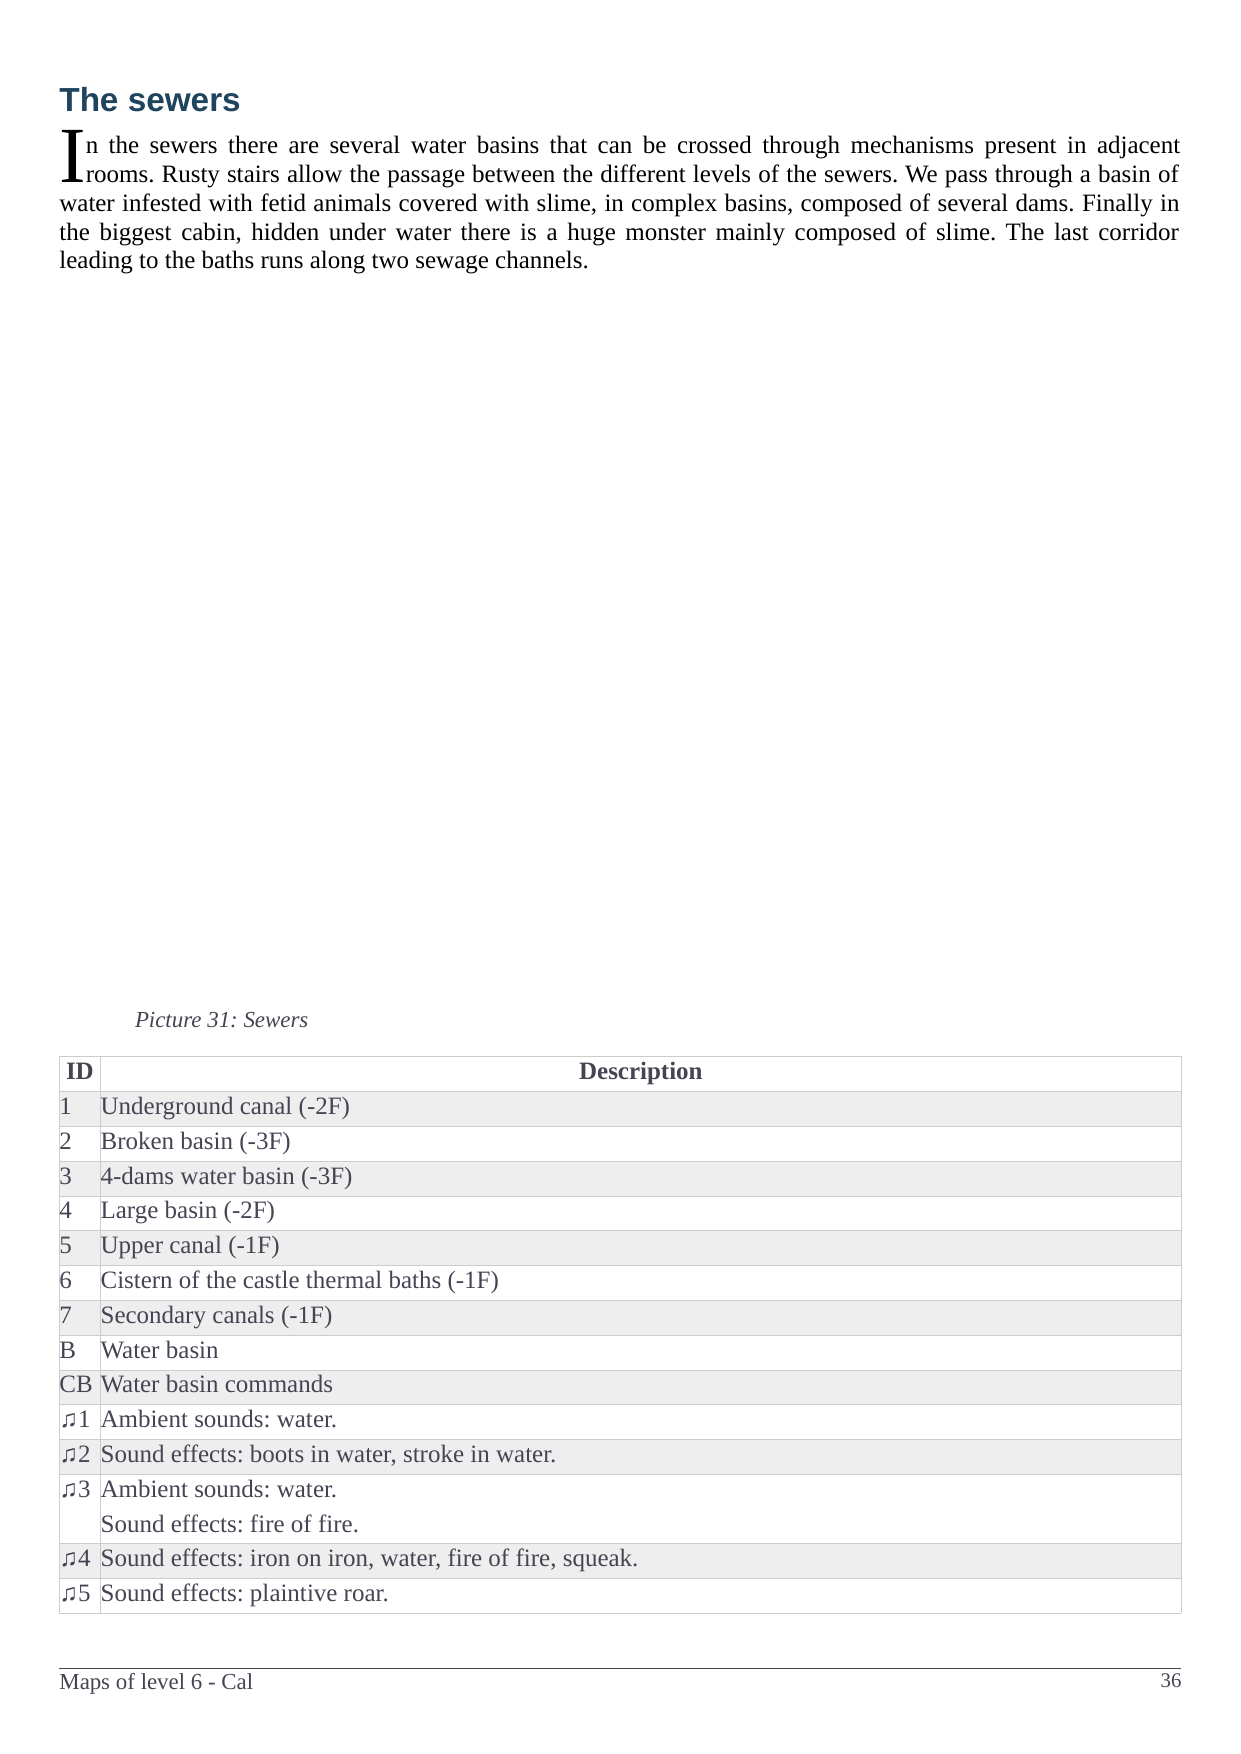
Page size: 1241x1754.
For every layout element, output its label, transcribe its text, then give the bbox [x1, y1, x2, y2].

table_cell ♫4 [60, 1544, 100, 1578]
table_cell Upper canal (-1F) [101, 1231, 1181, 1265]
table_cell 4 [60, 1197, 100, 1230]
table_cell Cistern of the castle thermal baths (-1F) [101, 1266, 1181, 1300]
table_cell ♫5 [60, 1579, 100, 1613]
table_header In the sewers there are several water basins that can be crossed through mechanisms present in adjacent rooms. Rusty stairs allow the passage between the different levels of the sewers. We pass through a basin of water infested with fetid animals covered with slime, in complex basins, composed of several dams. Finally in the biggest cabin, hidden under water there is a huge monster mainly composed of slime. The last corridor leading to the baths runs along two sewage channels. [59, 131, 1181, 280]
table_cell Large basin (-2F) [101, 1197, 1181, 1230]
table_header Description [101, 1057, 1181, 1091]
table_cell 6 [60, 1266, 100, 1300]
table_cell B [60, 1336, 100, 1369]
table_cell 7 [60, 1301, 100, 1335]
table_cell Broken basin (-3F) [101, 1127, 1181, 1161]
table_cell 3 [60, 1162, 100, 1196]
table_cell Sound effects: boots in water, stroke in water. [101, 1440, 1181, 1474]
subtitle The sewers [59, 80, 1181, 118]
table_cell Water basin commands [101, 1371, 1181, 1404]
table_cell Ambient sounds: water. [101, 1405, 1181, 1439]
table_cell [59, 280, 1181, 1056]
table_cell 2 [60, 1127, 100, 1161]
table_cell 5 [60, 1231, 100, 1265]
table_cell CB [60, 1371, 100, 1404]
table_cell Secondary canals (-1F) [101, 1301, 1181, 1335]
table_cell Water basin [101, 1336, 1181, 1369]
table_cell ♫2 [60, 1440, 100, 1474]
table_cell [59, 1614, 1181, 1648]
table_cell Ambient sounds: water. Sound effects: fire of fire. [101, 1475, 1181, 1543]
table_cell 1 [60, 1092, 100, 1126]
table_cell ♫1 [60, 1405, 100, 1439]
table_cell 4-dams water basin (-3F) [101, 1162, 1181, 1196]
table_cell Underground canal (-2F) [101, 1092, 1181, 1126]
table_cell Sound effects: plaintive roar. [101, 1579, 1181, 1613]
table_cell Sound effects: iron on iron, water, fire of fire, squeak. [101, 1544, 1181, 1578]
table_header ID [60, 1057, 100, 1091]
table_cell ♫3 [60, 1475, 100, 1543]
